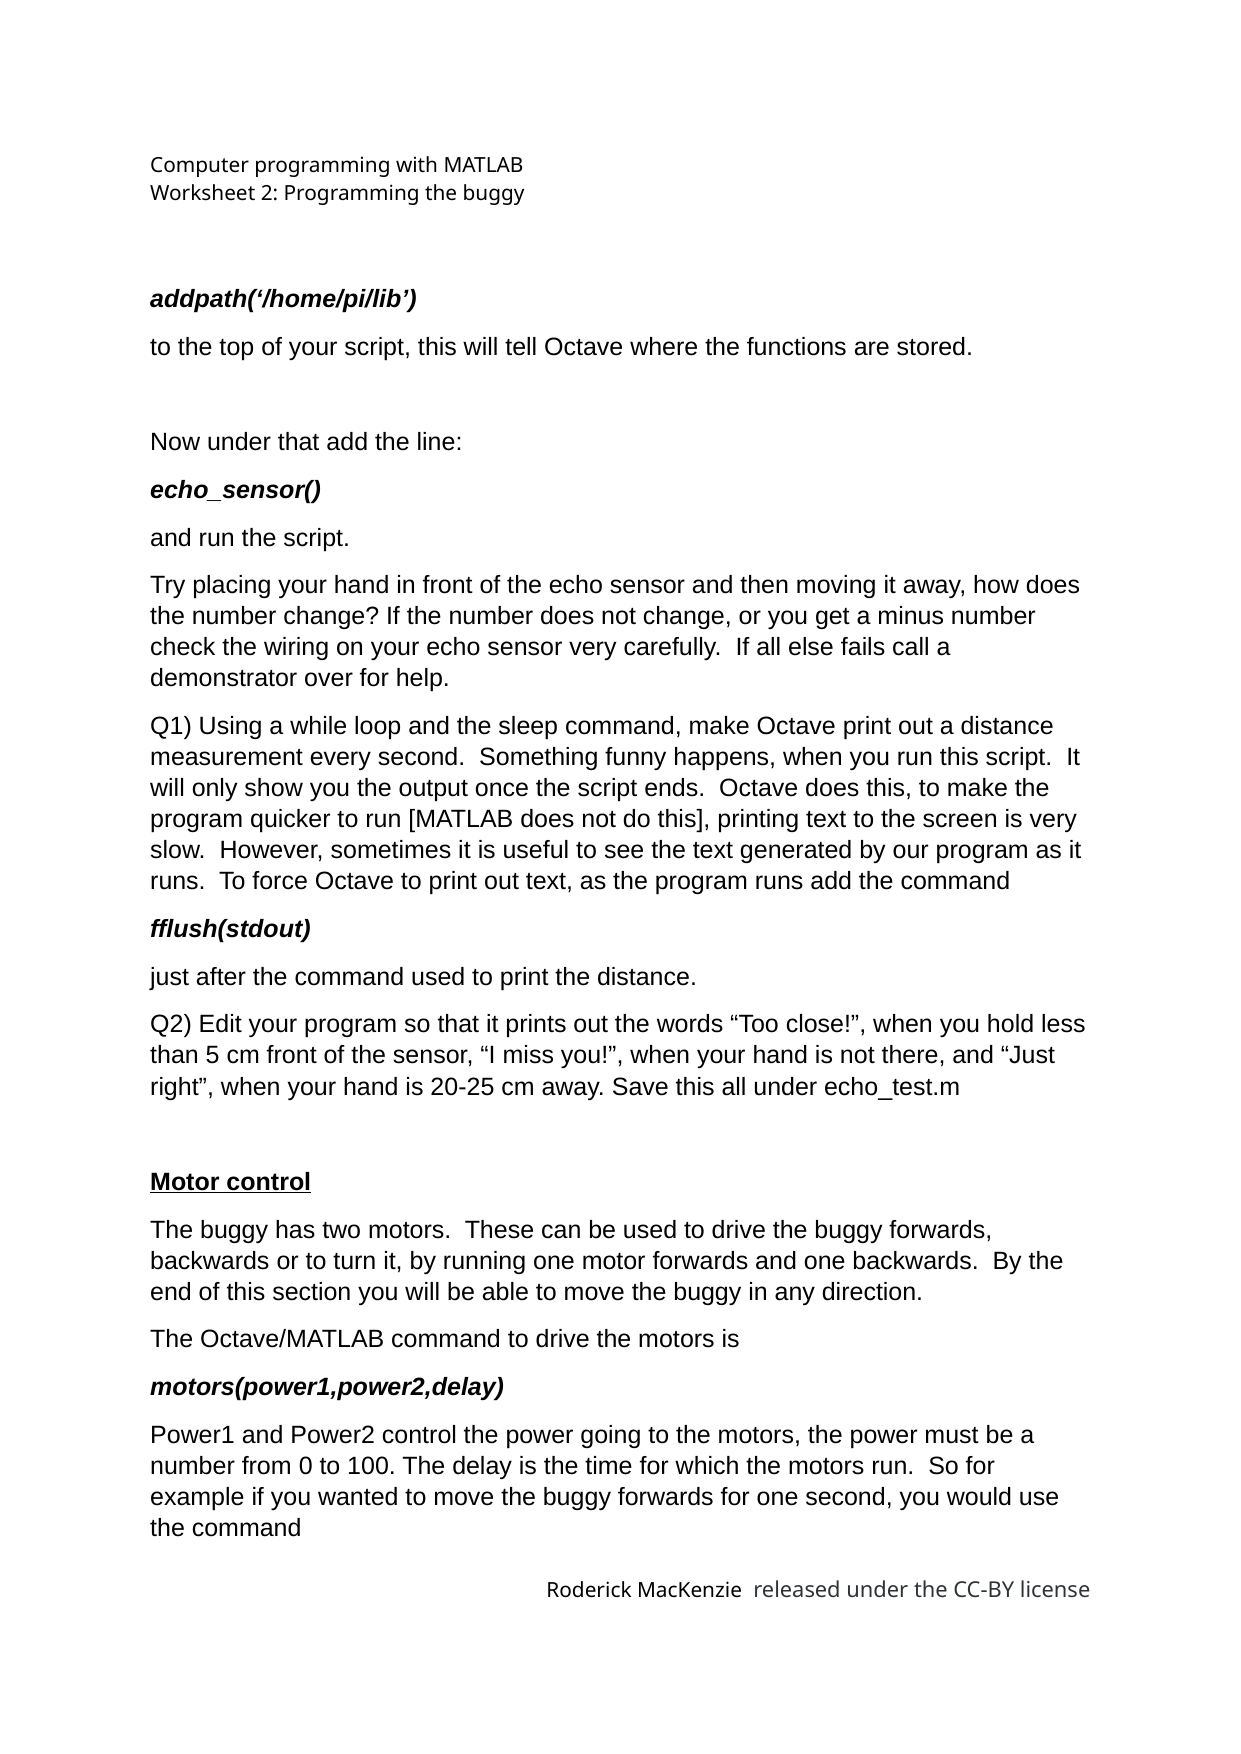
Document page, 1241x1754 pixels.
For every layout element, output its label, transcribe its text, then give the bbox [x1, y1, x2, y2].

text Q2) Edit your program so that it prints out the words “Too close!”, when you hold less than 5 cm front of the sensor, “I miss you!”, when your hand is not there, and “Just right”, when your hand is 20-25 cm away. Save this all under echo_test.m [150, 1009, 1090, 1100]
text just after the command used to print the distance. [150, 962, 1090, 991]
text The buggy has two motors. These can be used to drive the buggy forwards, backwards or to turn it, by running one motor forwards and one backwards. By the end of this section you will be able to move the buggy in any direction. [150, 1215, 1090, 1306]
text Q1) Using a while loop and the sleep command, make Octave print out a distance measurement every second. Something funny happens, when you run this script. It will only show you the output once the script ends. Octave does this, to make the program quicker to run [MATLAB does not do this], printing text to the screen is very slow. However, sometimes it is useful to see the text generated by our program as it runs. To force Octave to print out text, as the program runs add the command [150, 711, 1090, 895]
text Try placing your hand in front of the echo sensor and then moving it away, how does the number change? If the number does not change, or you get a minus number check the wiring on your echo sensor very carefully. If all else fails call a demonstrator over for help. [150, 570, 1090, 692]
text addpath(‘/home/pi/lib’) [150, 284, 1090, 313]
text Now under that add the line: [150, 427, 1090, 456]
text and run the script. [150, 523, 1090, 551]
text motors(power1,power2,delay) [150, 1372, 1090, 1401]
text Power1 and Power2 control the power going to the motors, the power must be a number from 0 to 100. The delay is the time for which the motors run. So for example if you wanted to move the buggy forwards for one second, you would use the command [150, 1420, 1090, 1542]
text Motor control [150, 1167, 1090, 1196]
text fflush(stdout) [150, 914, 1090, 943]
text to the top of your script, this will tell Octave where the functions are stored. [150, 332, 1090, 361]
text The Octave/MATLAB command to drive the motors is [150, 1324, 1090, 1353]
text echo_sensor() [150, 475, 1090, 504]
